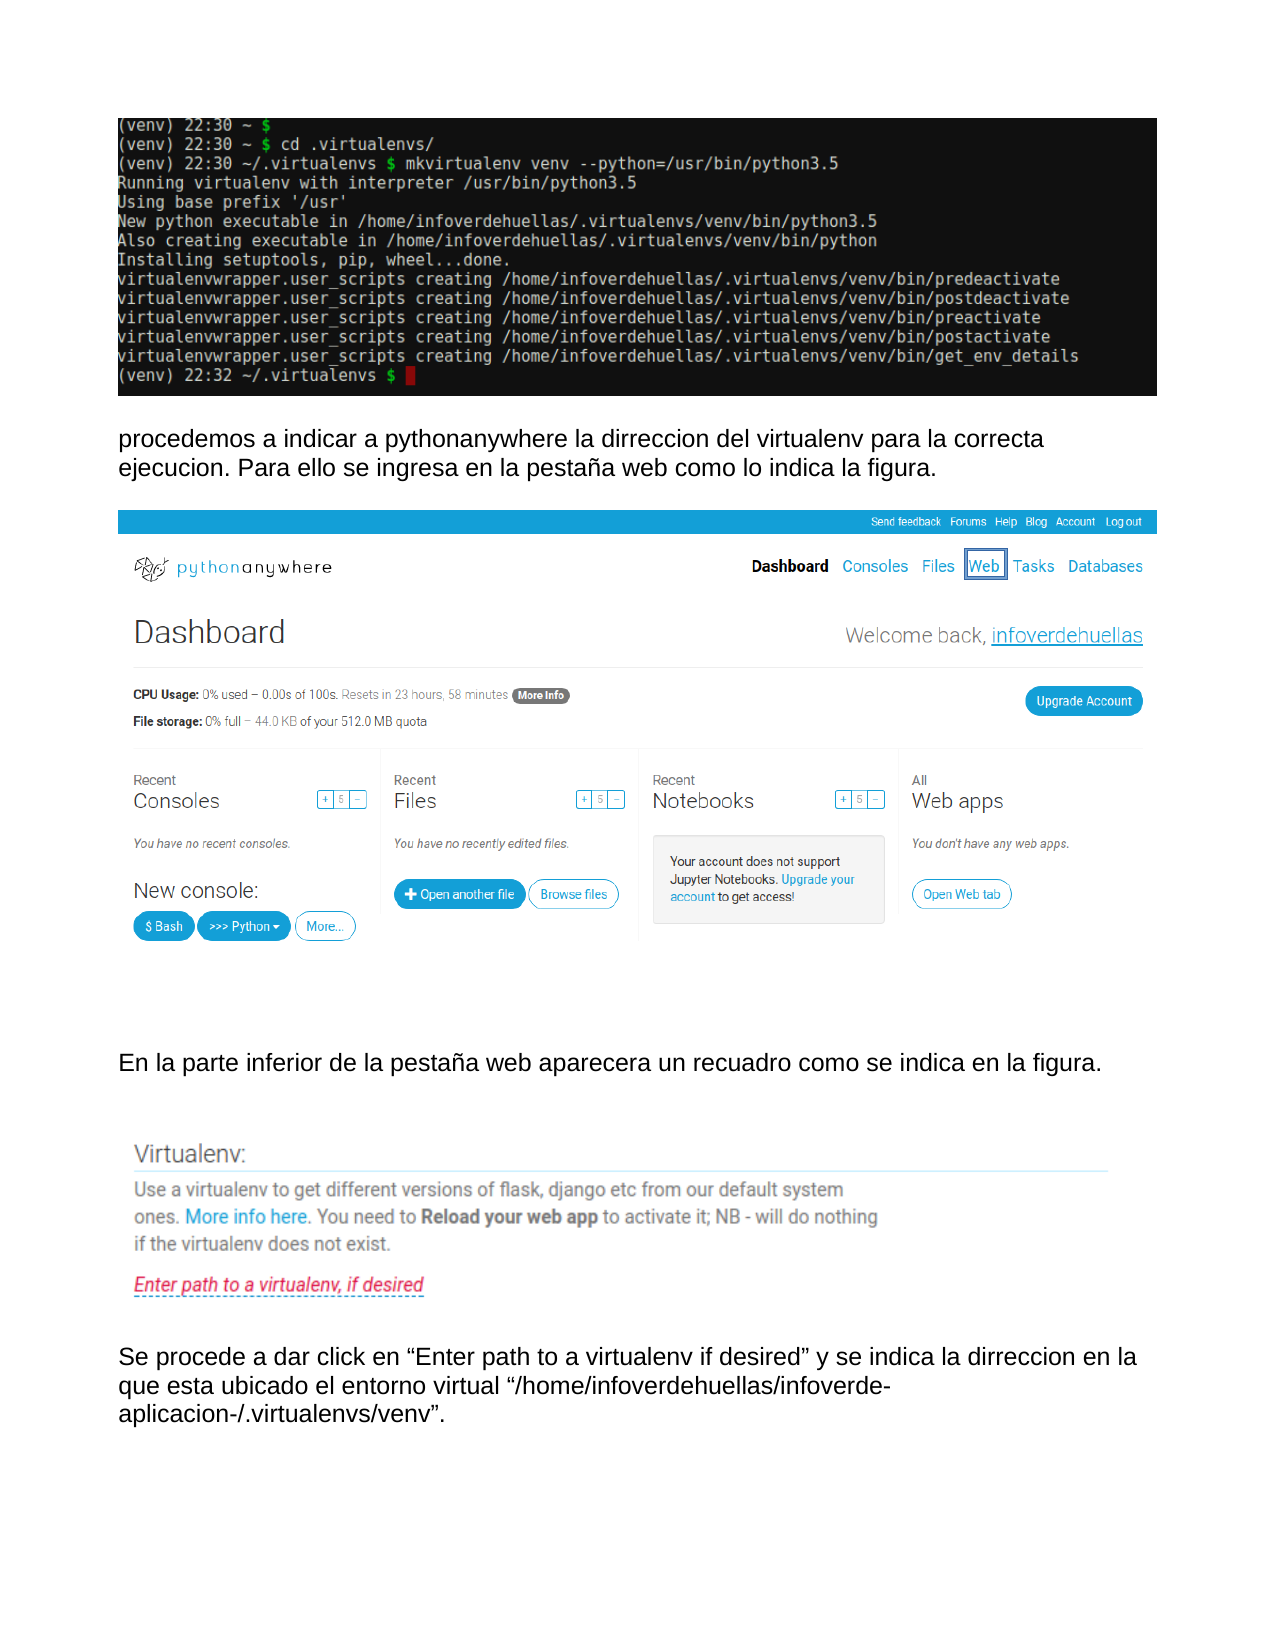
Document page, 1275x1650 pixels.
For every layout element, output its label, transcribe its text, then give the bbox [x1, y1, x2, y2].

text En la parte inferior de la pestaña web aparecera un recuadro como se indica en la figura. [118, 1049, 1157, 1077]
picture [118, 1134, 1157, 1342]
text Se procede a dar click en “Enter path to a virtualenv if desired” y se indica la dirreccion en la que esta ubicado el entorno virtual “/home/infoverdehuellas/infoverde-aplicacion-/.virtualenvs/venv”. [118, 1342, 1157, 1428]
picture [118, 118, 1157, 396]
text procedemos a indicar a pythonanywhere la dirreccion del virtualenv para la correcta ejecucion. Para ello se ingresa en la pestaña web como lo indica la figura. [118, 424, 1157, 481]
picture [118, 510, 1157, 1049]
